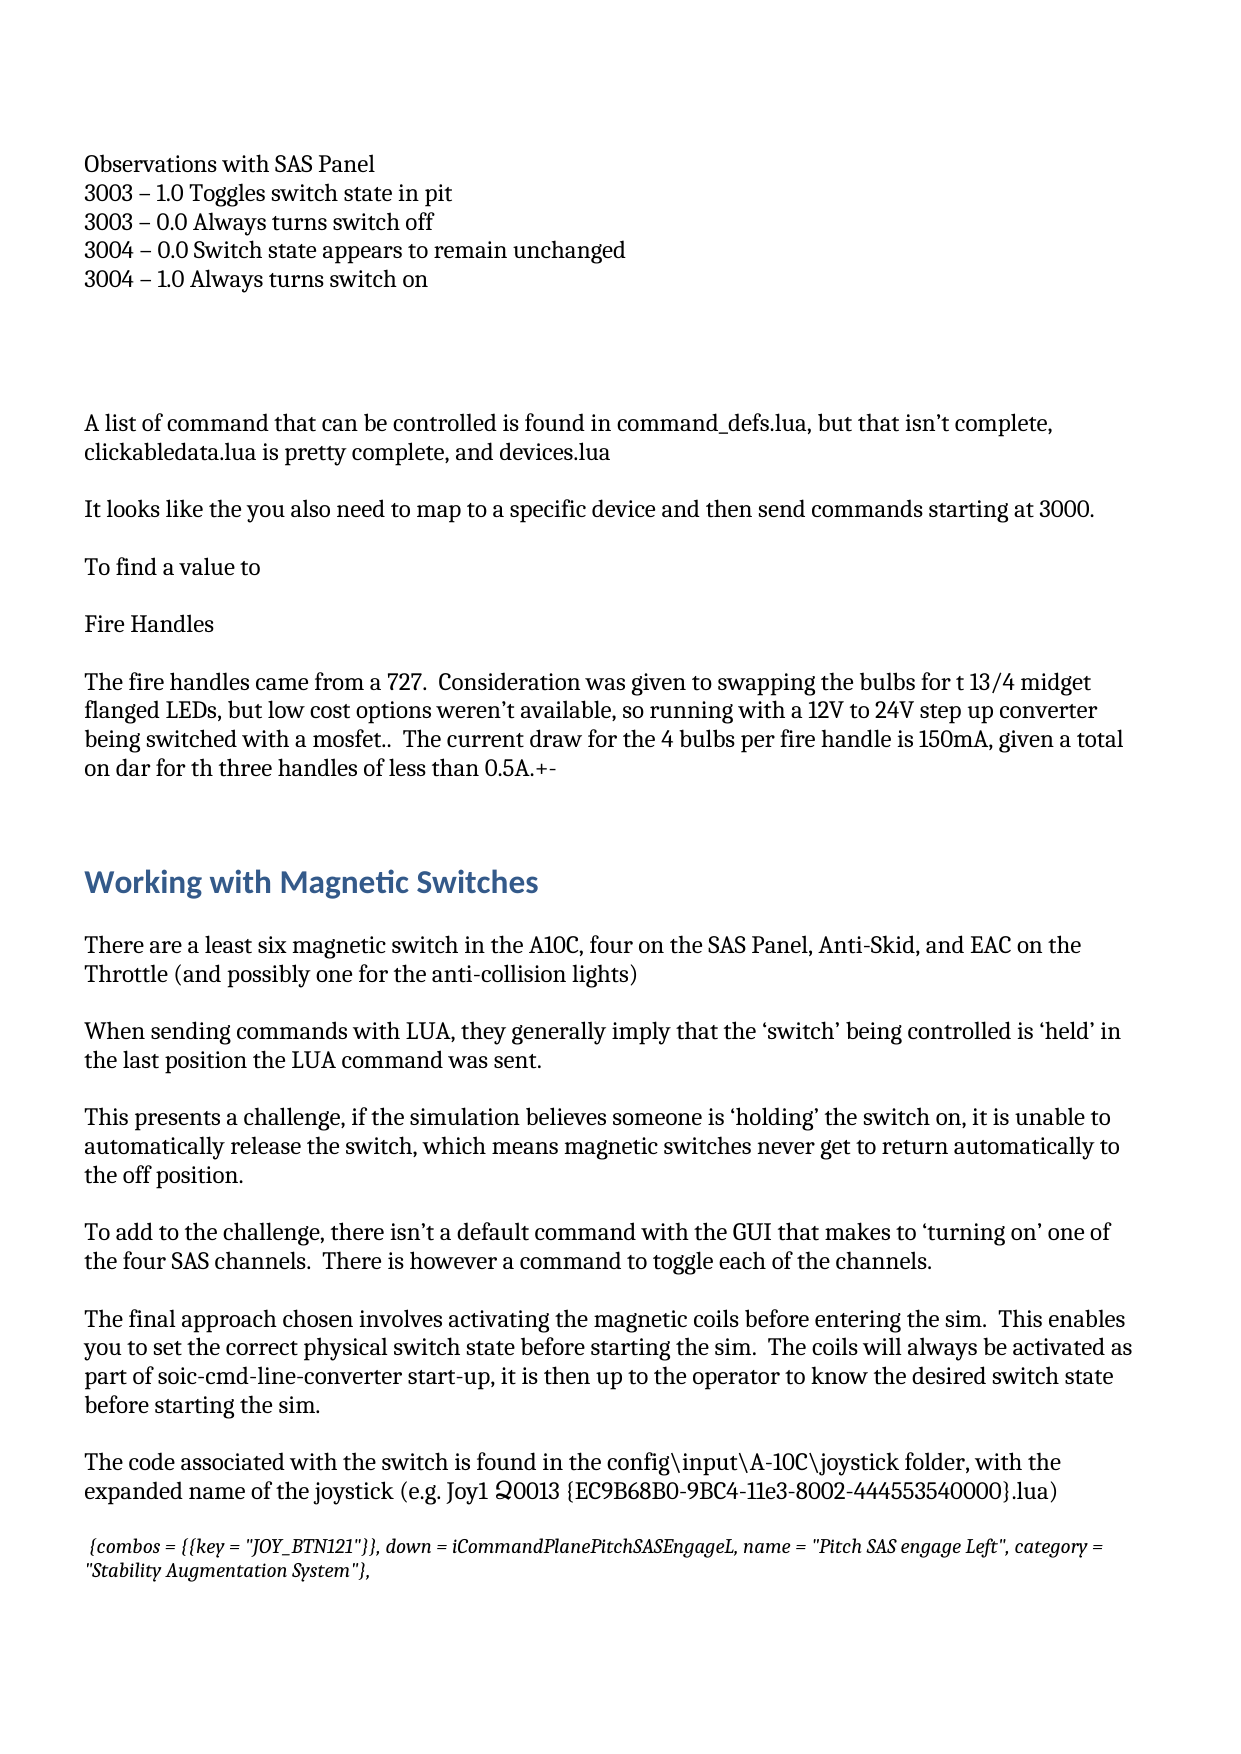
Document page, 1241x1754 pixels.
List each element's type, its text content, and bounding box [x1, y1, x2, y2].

text The final approach chosen involves activating the magnetic coils before entering the sim. This enables you to set the correct physical switch state before starting the sim. The coils will always be activated as part of soic-cmd-line-converter start-up, it is then up to the operator to know the desired switch state before starting the sim. [84, 1304, 1148, 1419]
text Fire Handles [84, 610, 1148, 639]
text It looks like the you also need to map to a specific device and then send commands starting at 3000. [84, 495, 1148, 524]
text {combos = {{key = "JOY_BTN121"}}, down = iCommandPlanePitchSASEngageL, name = "Pitch SAS engage Left", category = "Stability Augmentation System"}, [84, 1534, 1148, 1582]
text 3004 – 1.0 Always turns switch on [84, 265, 1148, 294]
subtitle Working with Magnetic Switches [84, 861, 1148, 902]
text When sending commands with LUA, they generally imply that the ‘switch’ being controlled is ‘held’ in the last position the LUA command was sent. [84, 1017, 1148, 1074]
text There are a least six magnetic switch in the A10C, four on the SAS Panel, Anti-Skid, and EAC on the Throttle (and possibly one for the anti-collision lights) [84, 931, 1148, 988]
text Observations with SAS Panel [84, 150, 1148, 179]
text This presents a challenge, if the simulation believes someone is ‘holding’ the switch on, it is unable to automatically release the switch, which means magnetic switches never get to return automatically to the off position. [84, 1103, 1148, 1189]
text A list of command that can be controlled is found in command_defs.lua, but that isn’t complete, clickabledata.lua is pretty complete, and devices.lua [84, 409, 1148, 466]
text To add to the challenge, there isn’t a default command with the GUI that makes to ‘turning on’ one of the four SAS channels. There is however a command to toggle each of the channels. [84, 1218, 1148, 1276]
text To find a value to [84, 552, 1148, 581]
text 3003 – 1.0 Toggles switch state in pit [84, 179, 1148, 207]
text The code associated with the switch is found in the config\input\A-10C\joystick folder, with the expanded name of the joystick (e.g. Joy1 Ձ0013 {EC9B68B0-9BC4-11e3-8002-444553540000}.lua) [84, 1448, 1148, 1506]
text The fire handles came from a 727. Consideration was given to swapping the bulbs for t 13/4 midget flanged LEDs, but low cost options weren’t available, so running with a 12V to 24V step up converter being switched with a mosfet.. The current draw for the 4 bulbs per fire handle is 150mA, given a total on dar for th three handles of less than 0.5A.+- [84, 667, 1148, 782]
text 3003 – 0.0 Always turns switch off [84, 207, 1148, 236]
text 3004 – 0.0 Switch state appears to remain unchanged [84, 236, 1148, 265]
